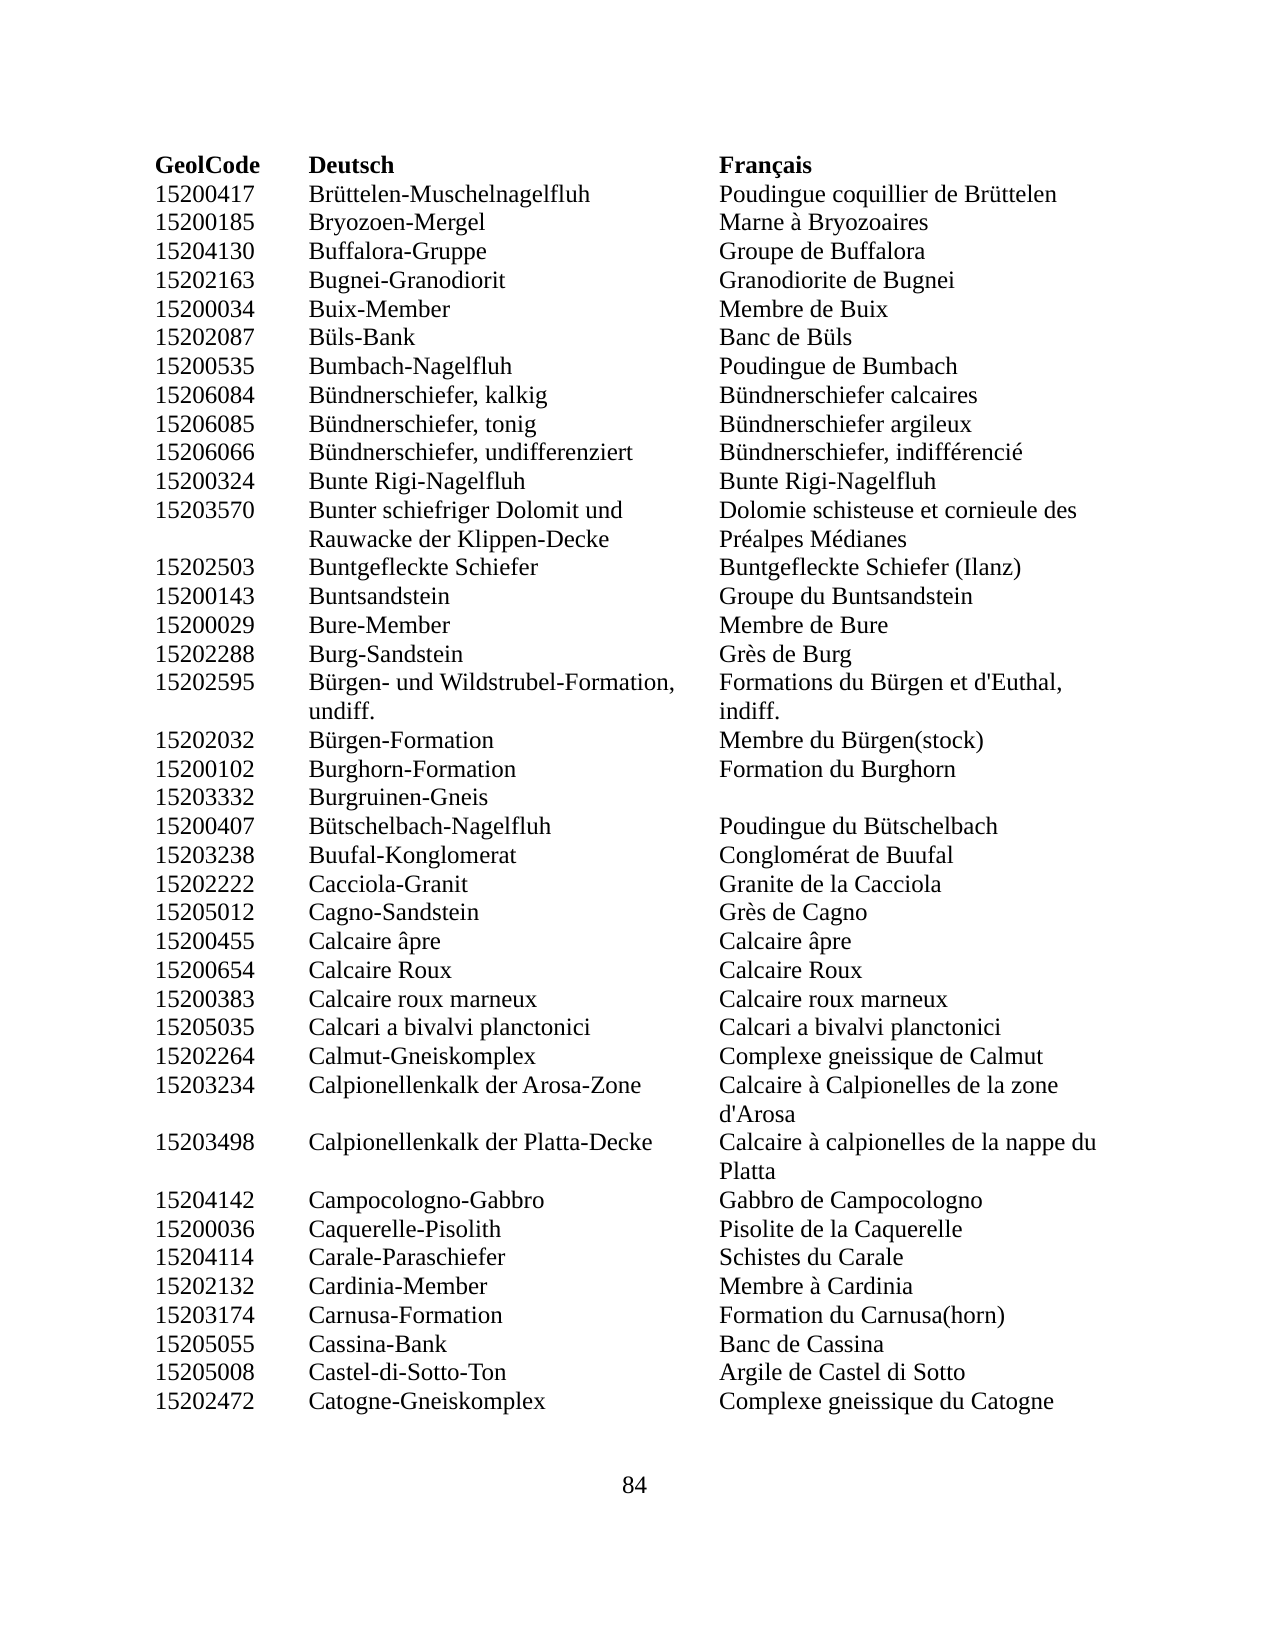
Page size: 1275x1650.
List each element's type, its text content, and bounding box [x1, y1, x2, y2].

table_cell Calcaire Roux [714, 955, 1125, 984]
table_cell Bürgen-Formation [304, 725, 714, 754]
table_cell 15203234 [150, 1070, 304, 1127]
table_cell Calcaire âpre [304, 926, 714, 955]
table_cell 15203174 [150, 1300, 304, 1329]
table_cell Poudingue du Bütschelbach [714, 811, 1125, 840]
table_cell 15203570 [150, 495, 304, 552]
table_cell 15200407 [150, 811, 304, 840]
table_cell Brüttelen-Muschelnagelfluh [304, 179, 714, 207]
table_cell 15206084 [150, 380, 304, 409]
table_cell 15200455 [150, 926, 304, 955]
table_cell [714, 783, 1125, 811]
table_cell Cagno-Sandstein [304, 898, 714, 926]
table_cell Bündnerschiefer, indifférencié [714, 438, 1125, 466]
table_cell Burghorn-Formation [304, 754, 714, 782]
table_cell Pisolite de la Caquerelle [714, 1214, 1125, 1242]
table_cell Buufal-Konglomerat [304, 840, 714, 869]
table_cell Bunte Rigi-Nagelfluh [714, 466, 1125, 495]
table_cell 15200034 [150, 294, 304, 322]
table_cell 15203332 [150, 783, 304, 811]
table_cell Bündnerschiefer, undifferenziert [304, 438, 714, 466]
table_cell Bündnerschiefer argileux [714, 409, 1125, 437]
table_header GeolCode [150, 150, 304, 179]
table_cell Bryozoen-Mergel [304, 208, 714, 236]
table_cell 15206066 [150, 438, 304, 466]
table_cell Calcaire à Calpionelles de la zone d'Arosa [714, 1070, 1125, 1127]
table_cell Granite de la Cacciola [714, 869, 1125, 897]
table_cell Bunte Rigi-Nagelfluh [304, 466, 714, 495]
table_cell Poudingue de Bumbach [714, 351, 1125, 380]
table_cell Gabbro de Campocologno [714, 1185, 1125, 1214]
table_cell 15200654 [150, 955, 304, 984]
table_cell Bündnerschiefer calcaires [714, 380, 1125, 409]
table_cell Calcari a bivalvi planctonici [304, 1013, 714, 1041]
table_cell Bumbach-Nagelfluh [304, 351, 714, 380]
table_cell Membre à Cardinia [714, 1271, 1125, 1300]
table_cell 15202288 [150, 639, 304, 667]
table_cell 15205008 [150, 1358, 304, 1386]
table_cell Poudingue coquillier de Brüttelen [714, 179, 1125, 207]
table_cell Bütschelbach-Nagelfluh [304, 811, 714, 840]
table_cell Bunter schiefriger Dolomit und Rauwacke der Klippen-Decke [304, 495, 714, 552]
table_cell Büls-Bank [304, 323, 714, 351]
table_header Deutsch [304, 150, 714, 179]
table_cell Calcaire roux marneux [304, 984, 714, 1012]
table_cell 15203238 [150, 840, 304, 869]
table_cell Burgruinen-Gneis [304, 783, 714, 811]
table_cell Membre de Buix [714, 294, 1125, 322]
table_cell Complexe gneissique de Calmut [714, 1041, 1125, 1070]
table_cell Buntsandstein [304, 581, 714, 610]
table_cell Bure-Member [304, 610, 714, 639]
table_cell Formations du Bürgen et d'Euthal, indiff. [714, 668, 1125, 725]
table_cell Calcaire âpre [714, 926, 1125, 955]
table_cell Conglomérat de Buufal [714, 840, 1125, 869]
table_cell Banc de Büls [714, 323, 1125, 351]
table_cell 15204114 [150, 1243, 304, 1271]
table_cell Caquerelle-Pisolith [304, 1214, 714, 1242]
table_cell Catogne-Gneiskomplex [304, 1386, 714, 1415]
table_cell 15205035 [150, 1013, 304, 1041]
table_cell Membre de Bure [714, 610, 1125, 639]
table_cell Groupe du Buntsandstein [714, 581, 1125, 610]
table_cell Cassina-Bank [304, 1329, 714, 1357]
table_cell Carnusa-Formation [304, 1300, 714, 1329]
table_cell Membre du Bürgen(stock) [714, 725, 1125, 754]
table_cell 15206085 [150, 409, 304, 437]
table_cell Groupe de Buffalora [714, 236, 1125, 265]
table_cell Cardinia-Member [304, 1271, 714, 1300]
table_cell Cacciola-Granit [304, 869, 714, 897]
table_cell Granodiorite de Bugnei [714, 265, 1125, 294]
table_cell 15204130 [150, 236, 304, 265]
table_cell Calcaire roux marneux [714, 984, 1125, 1012]
table_cell 15202087 [150, 323, 304, 351]
table_cell 15200143 [150, 581, 304, 610]
table_cell Castel-di-Sotto-Ton [304, 1358, 714, 1386]
table_cell Calmut-Gneiskomplex [304, 1041, 714, 1070]
table_cell Calcari a bivalvi planctonici [714, 1013, 1125, 1041]
table_cell 15204142 [150, 1185, 304, 1214]
table_cell 15200185 [150, 208, 304, 236]
table_cell Bürgen- und Wildstrubel-Formation, undiff. [304, 668, 714, 725]
table_cell 15202503 [150, 553, 304, 581]
table_cell Dolomie schisteuse et cornieule des Préalpes Médianes [714, 495, 1125, 552]
table_cell Campocologno-Gabbro [304, 1185, 714, 1214]
table_cell 15202264 [150, 1041, 304, 1070]
table_cell Bündnerschiefer, kalkig [304, 380, 714, 409]
table_cell Buffalora-Gruppe [304, 236, 714, 265]
table_cell Bündnerschiefer, tonig [304, 409, 714, 437]
table_cell Buix-Member [304, 294, 714, 322]
table_cell Bugnei-Granodiorit [304, 265, 714, 294]
table_cell 15203498 [150, 1128, 304, 1185]
table_cell Carale-Paraschiefer [304, 1243, 714, 1271]
table_cell 15202472 [150, 1386, 304, 1415]
table_cell 15202163 [150, 265, 304, 294]
table_cell Calpionellenkalk der Platta-Decke [304, 1128, 714, 1185]
table_cell 15205055 [150, 1329, 304, 1357]
table_cell Formation du Burghorn [714, 754, 1125, 782]
table_header Français [714, 150, 1125, 179]
table_cell Grès de Burg [714, 639, 1125, 667]
table_cell 15200324 [150, 466, 304, 495]
table_cell Calcaire à calpionelles de la nappe du Platta [714, 1128, 1125, 1185]
table_cell 15200417 [150, 179, 304, 207]
table_cell 15202032 [150, 725, 304, 754]
table_cell 15200383 [150, 984, 304, 1012]
table_cell Buntgefleckte Schiefer (Ilanz) [714, 553, 1125, 581]
table_cell 15202222 [150, 869, 304, 897]
table_cell Burg-Sandstein [304, 639, 714, 667]
table_cell Schistes du Carale [714, 1243, 1125, 1271]
table_cell Calpionellenkalk der Arosa-Zone [304, 1070, 714, 1127]
table_cell 15202132 [150, 1271, 304, 1300]
table_cell 15200535 [150, 351, 304, 380]
table_cell 15205012 [150, 898, 304, 926]
table_cell Argile de Castel di Sotto [714, 1358, 1125, 1386]
table_cell Grès de Cagno [714, 898, 1125, 926]
table_cell 15200036 [150, 1214, 304, 1242]
table_cell 15200029 [150, 610, 304, 639]
table_cell Marne à Bryozoaires [714, 208, 1125, 236]
table_cell Banc de Cassina [714, 1329, 1125, 1357]
table_cell 15200102 [150, 754, 304, 782]
table_cell Complexe gneissique du Catogne [714, 1386, 1125, 1415]
table_cell Calcaire Roux [304, 955, 714, 984]
table_cell 15202595 [150, 668, 304, 725]
table_cell Formation du Carnusa(horn) [714, 1300, 1125, 1329]
table_cell Buntgefleckte Schiefer [304, 553, 714, 581]
